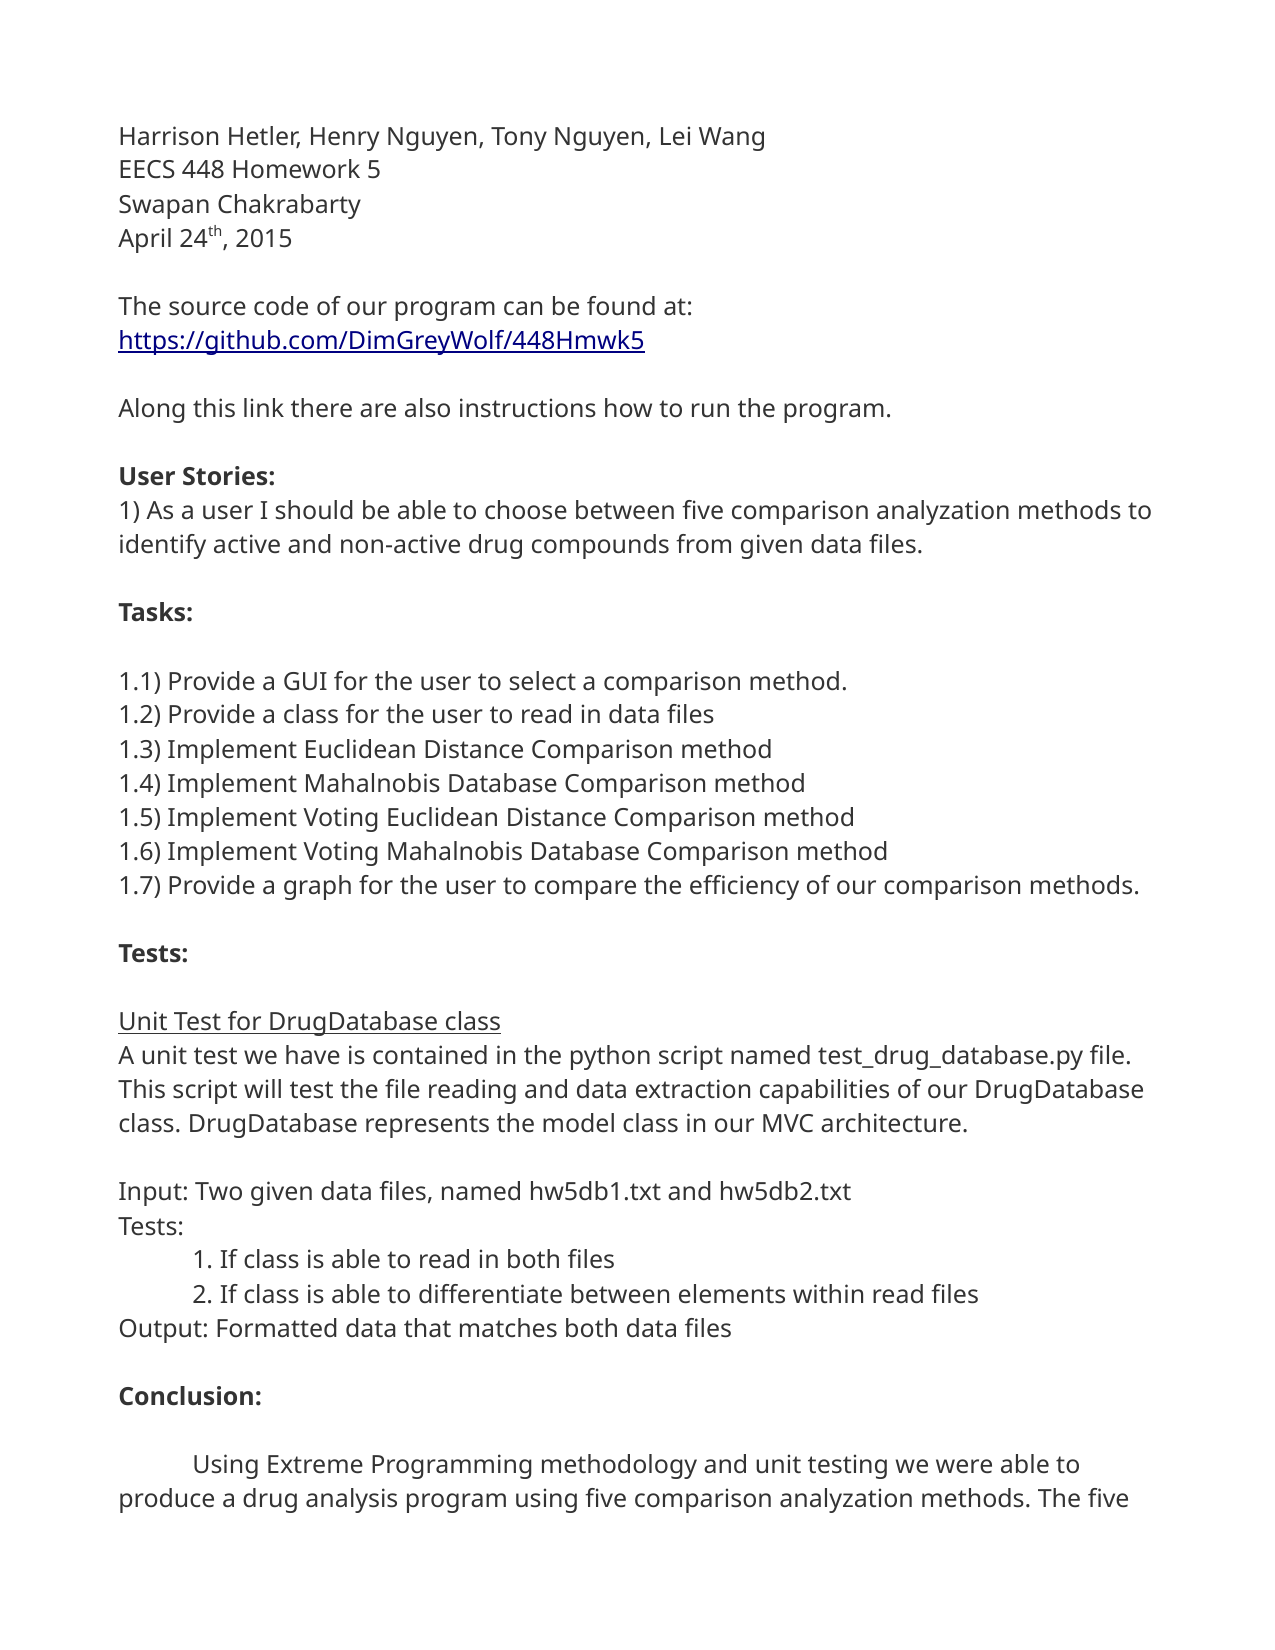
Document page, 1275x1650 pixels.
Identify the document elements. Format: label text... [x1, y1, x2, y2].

text 1.7) Provide a graph for the user to compare the efficiency of our comparison methods. [118, 867, 1157, 902]
text Tests: [118, 936, 1157, 970]
text User Stories: [118, 459, 1157, 493]
text Conclusion: [118, 1378, 1157, 1412]
text 1.1) Provide a GUI for the user to select a comparison method. [118, 663, 1157, 697]
text Using Extreme Programming methodology and unit testing we were able to produce a drug analysis program using five comparison analyzation methods. The five [118, 1447, 1157, 1515]
text 1.5) Implement Voting Euclidean Distance Comparison method [118, 799, 1157, 833]
text https://github.com/DimGreyWolf/448Hmwk5 [118, 322, 1157, 357]
text A unit test we have is contained in the python script named test_drug_database.py file. This script will test the file reading and data extraction capabilities of our DrugDatabase class. DrugDatabase represents the model class in our MVC architecture. [118, 1038, 1157, 1140]
text 1.4) Implement Mahalnobis Database Comparison method [118, 765, 1157, 799]
text 1.6) Implement Voting Mahalnobis Database Comparison method [118, 833, 1157, 867]
text Tests: [118, 1208, 1157, 1242]
text 1.3) Implement Euclidean Distance Comparison method [118, 731, 1157, 765]
text Input: Two given data files, named hw5db1.txt and hw5db2.txt [118, 1174, 1157, 1208]
text Harrison Hetler, Henry Nguyen, Tony Nguyen, Lei Wang [118, 118, 1157, 152]
text April 24th, 2015 [118, 220, 1157, 254]
text Swapan Chakrabarty [118, 186, 1157, 220]
text 1. If class is able to read in both files [118, 1242, 1157, 1276]
text The source code of our program can be found at: [118, 288, 1157, 322]
text Unit Test for DrugDatabase class [118, 1004, 1157, 1038]
text 2. If class is able to differentiate between elements within read files [118, 1276, 1157, 1310]
text Tasks: [118, 595, 1157, 629]
text Output: Formatted data that matches both data files [118, 1310, 1157, 1344]
text 1) As a user I should be able to choose between five comparison analyzation methods to identify active and non-active drug compounds from given data files. [118, 493, 1157, 561]
text EECS 448 Homework 5 [118, 152, 1157, 186]
text 1.2) Provide a class for the user to read in data files [118, 697, 1157, 731]
text Along this link there are also instructions how to run the program. [118, 391, 1157, 425]
